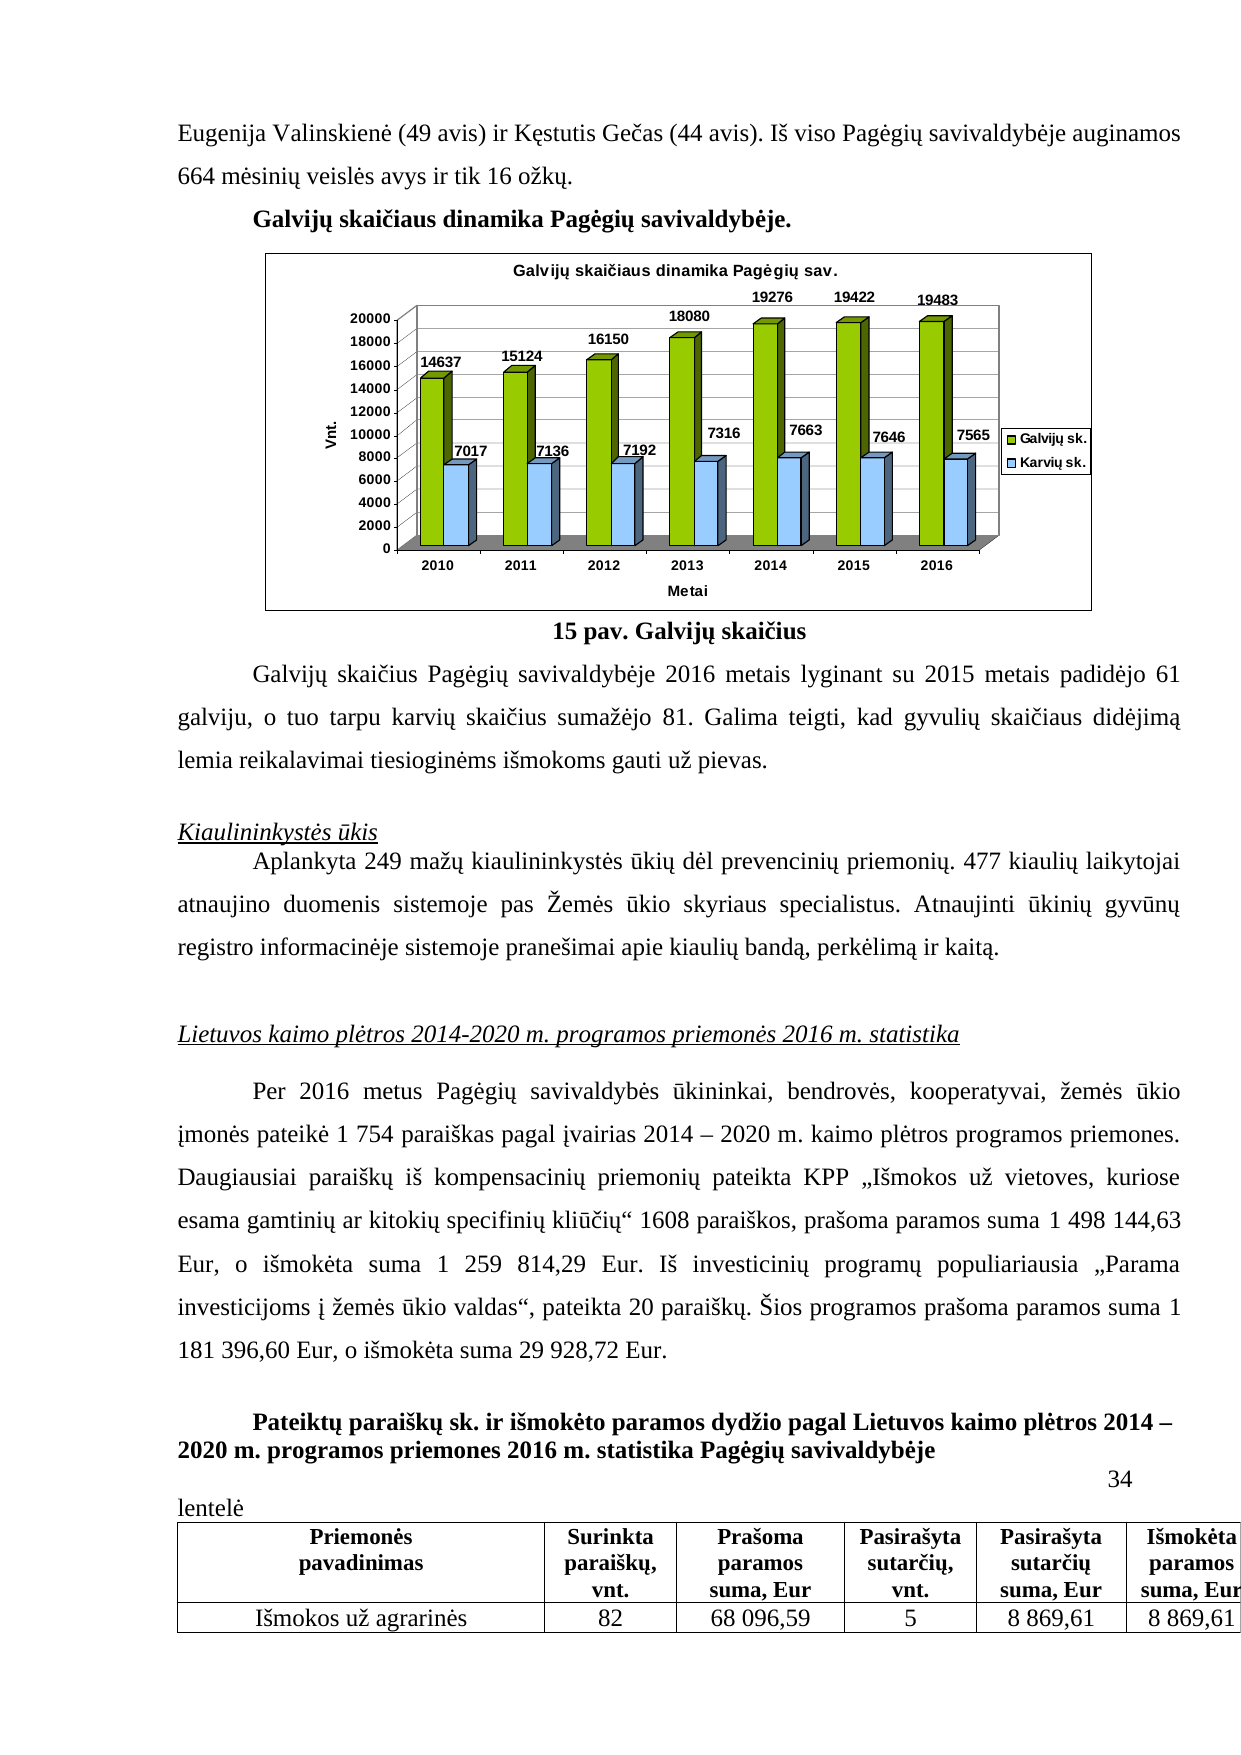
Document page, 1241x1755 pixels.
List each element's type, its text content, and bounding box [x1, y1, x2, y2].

table_cell 68 096,59 [677, 1603, 844, 1632]
text 15 pav. Galvijų skaičius [177, 616, 1181, 645]
text Pateiktų paraiškų sk. ir išmokėto paramos dydžio pagal Lietuvos kaimo plėtros 2014 – 2020 m. programos priemones 2016 m. statistika Pagėgių savivaldybėje [177, 1407, 1181, 1464]
text Eugenija Valinskienė (49 avis) ir Kęstutis Gečas (44 avis). Iš viso Pagėgių savivaldybėje auginamos 664 mėsinių veislės avys ir tik 16 ožkų. [177, 118, 1181, 190]
table_cell 8 869,61 [977, 1603, 1126, 1632]
text Per 2016 metus Pagėgių savivaldybės ūkininkai, bendrovės, kooperatyvai, žemės ūkio įmonės pateikė 1 754 paraiškas pagal įvairias 2014 – 2020 m. kaimo plėtros programos priemones. Daugiausiai paraiškų iš kompensacinių priemonių pateikta KPP „Išmokos už vietoves, kuriose esama gamtinių ar kitokių specifinių kliūčių“ 1608 paraiškos, prašoma paramos suma 1 498 144,63 Eur, o išmokėta suma 1 259 814,29 Eur. Iš investicinių programų populiariausia „Parama investicijoms į žemės ūkio valdas“, pateikta 20 paraiškų. Šios programos prašoma paramos suma 1 181 396,60 Eur, o išmokėta suma 29 928,72 Eur. [177, 1076, 1181, 1364]
table_cell 82 [545, 1603, 676, 1632]
table_header Surinkta paraiškų, vnt. [545, 1523, 676, 1602]
text Galvijų skaičius Pagėgių savivaldybėje 2016 metais lyginant su 2015 metais padidėjo 61 galviju, o tuo tarpu karvių skaičius sumažėjo 81. Galima teigti, kad gyvulių skaičiaus didėjimą lemia reikalavimai tiesioginėms išmokoms gauti už pievas. [177, 659, 1181, 774]
table_header Pasirašyta sutarčių suma, Eur [977, 1523, 1126, 1602]
table_cell 5 [845, 1603, 976, 1632]
table_cell 8 869,61 [1127, 1603, 1240, 1632]
table_cell Išmokos už agrarinės [178, 1603, 544, 1632]
table_header Priemonės pavadinimas [178, 1523, 544, 1602]
text Aplankyta 249 mažų kiaulininkystės ūkių dėl prevencinių priemonių. 477 kiaulių laikytojai atnaujino duomenis sistemoje pas Žemės ūkio skyriaus specialistus. Atnaujinti ūkinių gyvūnų registro informacinėje sistemoje pranešimai apie kiaulių bandą, perkėlimą ir kaitą. [177, 846, 1181, 961]
table_header Prašoma paramos suma, Eur [677, 1523, 844, 1602]
table_header Pasirašyta sutarčių, vnt. [845, 1523, 976, 1602]
text Galvijų skaičiaus dinamika Pagėgių savivaldybėje. [177, 204, 1181, 233]
text Lietuvos kaimo plėtros 2014-2020 m. programos priemonės 2016 m. statistika [177, 1019, 1181, 1047]
text 34 lentelė [177, 1464, 1181, 1522]
table_header Išmokėta paramos suma, Eur [1127, 1523, 1240, 1602]
text Kiaulininkystės ūkis [177, 817, 1181, 846]
